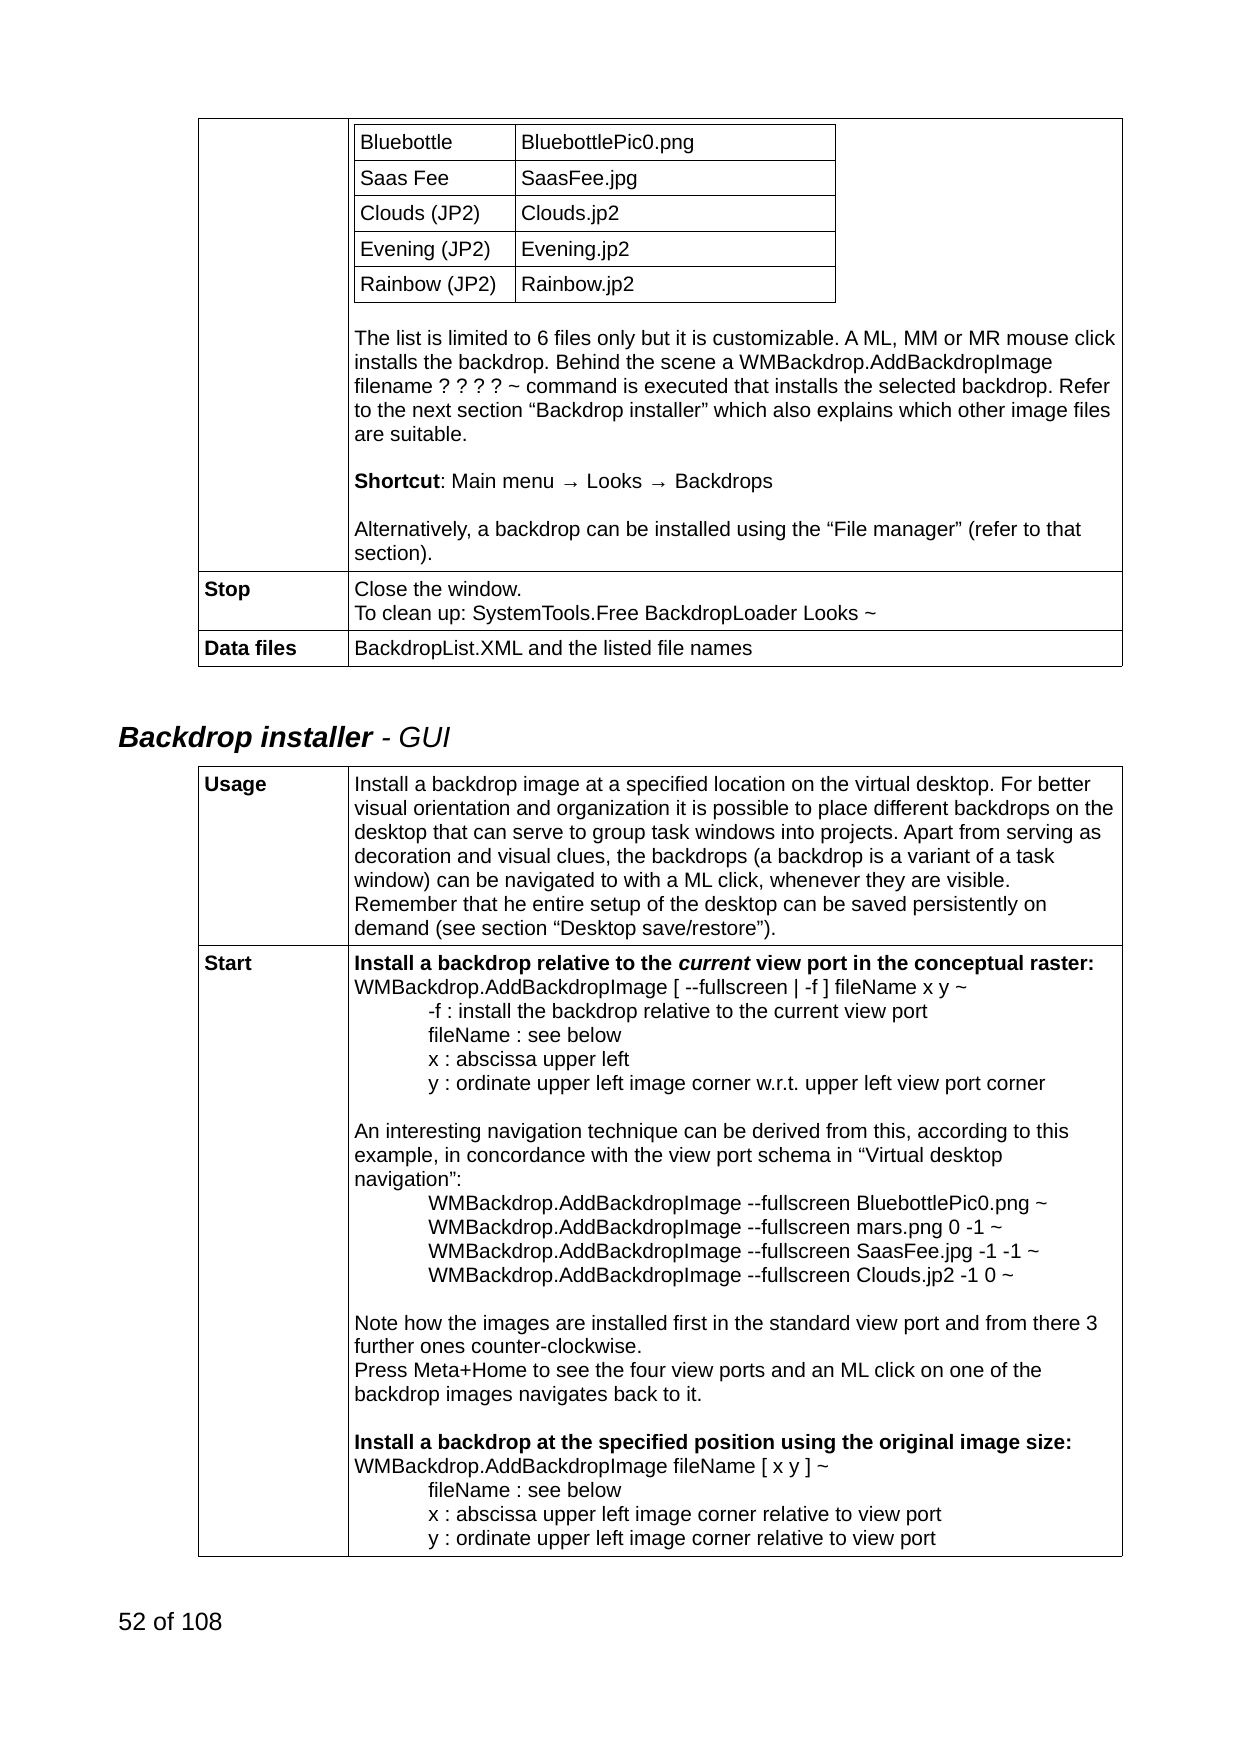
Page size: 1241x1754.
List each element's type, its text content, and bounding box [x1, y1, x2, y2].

table_cell Saas Fee [355, 161, 515, 195]
table_cell Clouds.jp2 [516, 196, 835, 231]
table_cell Rainbow (JP2) [355, 267, 515, 302]
table_cell [199, 119, 348, 571]
table_cell The list is limited to 6 files only but it is customizable. A ML, MM or MR mouse click installs the backdrop. Behind the scene a WMBackdrop.AddBackdropImage filename ? ? ? ? ~ command is executed that installs the selected backdrop. Refer to the next section “Backdrop installer” which also explains which other image files are suitable. Shortcut: Main menu → Looks → Backdrops Alternatively, a backdrop can be installed using the “File manager” (refer to that section). [349, 119, 1122, 571]
table_cell Clouds (JP2) [355, 196, 515, 231]
table_cell Close the window. To clean up: SystemTools.Free BackdropLoader Looks ~ [349, 572, 1122, 630]
table_cell SaasFee.jpg [516, 161, 835, 195]
table_cell Install a backdrop relative to the current view port in the conceptual raster: WMBackdrop.AddBackdropImage [ --fullscreen | -f ] fileName x y ~ -f : install the backdrop relative to the current view port fileName : see below x : abscissa upper left y : ordinate upper left image corner w.r.t. upper left view port corner An interesting navigation technique can be derived from this, according to this example, in concordance with the view port schema in “Virtual desktop navigation”: WMBackdrop.AddBackdropImage --fullscreen BluebottlePic0.png ~ WMBackdrop.AddBackdropImage --fullscreen mars.png 0 -1 ~ WMBackdrop.AddBackdropImage --fullscreen SaasFee.jpg -1 -1 ~ WMBackdrop.AddBackdropImage --fullscreen Clouds.jp2 -1 0 ~ Note how the images are installed first in the standard view port and from there 3 further ones counter-clockwise. Press Meta+Home to see the four view ports and an ML click on one of the backdrop images navigates back to it. Install a backdrop at the specified position using the original image size: WMBackdrop.AddBackdropImage fileName [ x y ] ~ fileName : see below x : abscissa upper left image corner relative to view port y : ordinate upper left image corner relative to view port [349, 946, 1122, 1556]
table_cell Bluebottle [355, 125, 515, 159]
table_header Install a backdrop image at a specified location on the virtual desktop. For better visual orientation and organization it is possible to place different backdrops on the desktop that can serve to group task windows into projects. Apart from serving as decoration and visual clues, the backdrops (a backdrop is a variant of a task window) can be navigated to with a ML click, whenever they are visible. Remember that he entire setup of the desktop can be saved persistently on demand (see section “Desktop save/restore”). [349, 767, 1122, 945]
table_header Usage [199, 767, 348, 945]
table_cell BluebottlePic0.png [516, 125, 835, 159]
table_cell Rainbow.jp2 [516, 267, 835, 302]
table_cell Stop [199, 572, 348, 630]
subtitle Backdrop installer - GUI [118, 720, 1122, 753]
table_cell Start [199, 946, 348, 1556]
table_cell Evening.jp2 [516, 232, 835, 266]
table_cell BackdropList.XML and the listed file names [349, 631, 1122, 666]
table_cell Evening (JP2) [355, 232, 515, 266]
table_cell Data files [199, 631, 348, 666]
